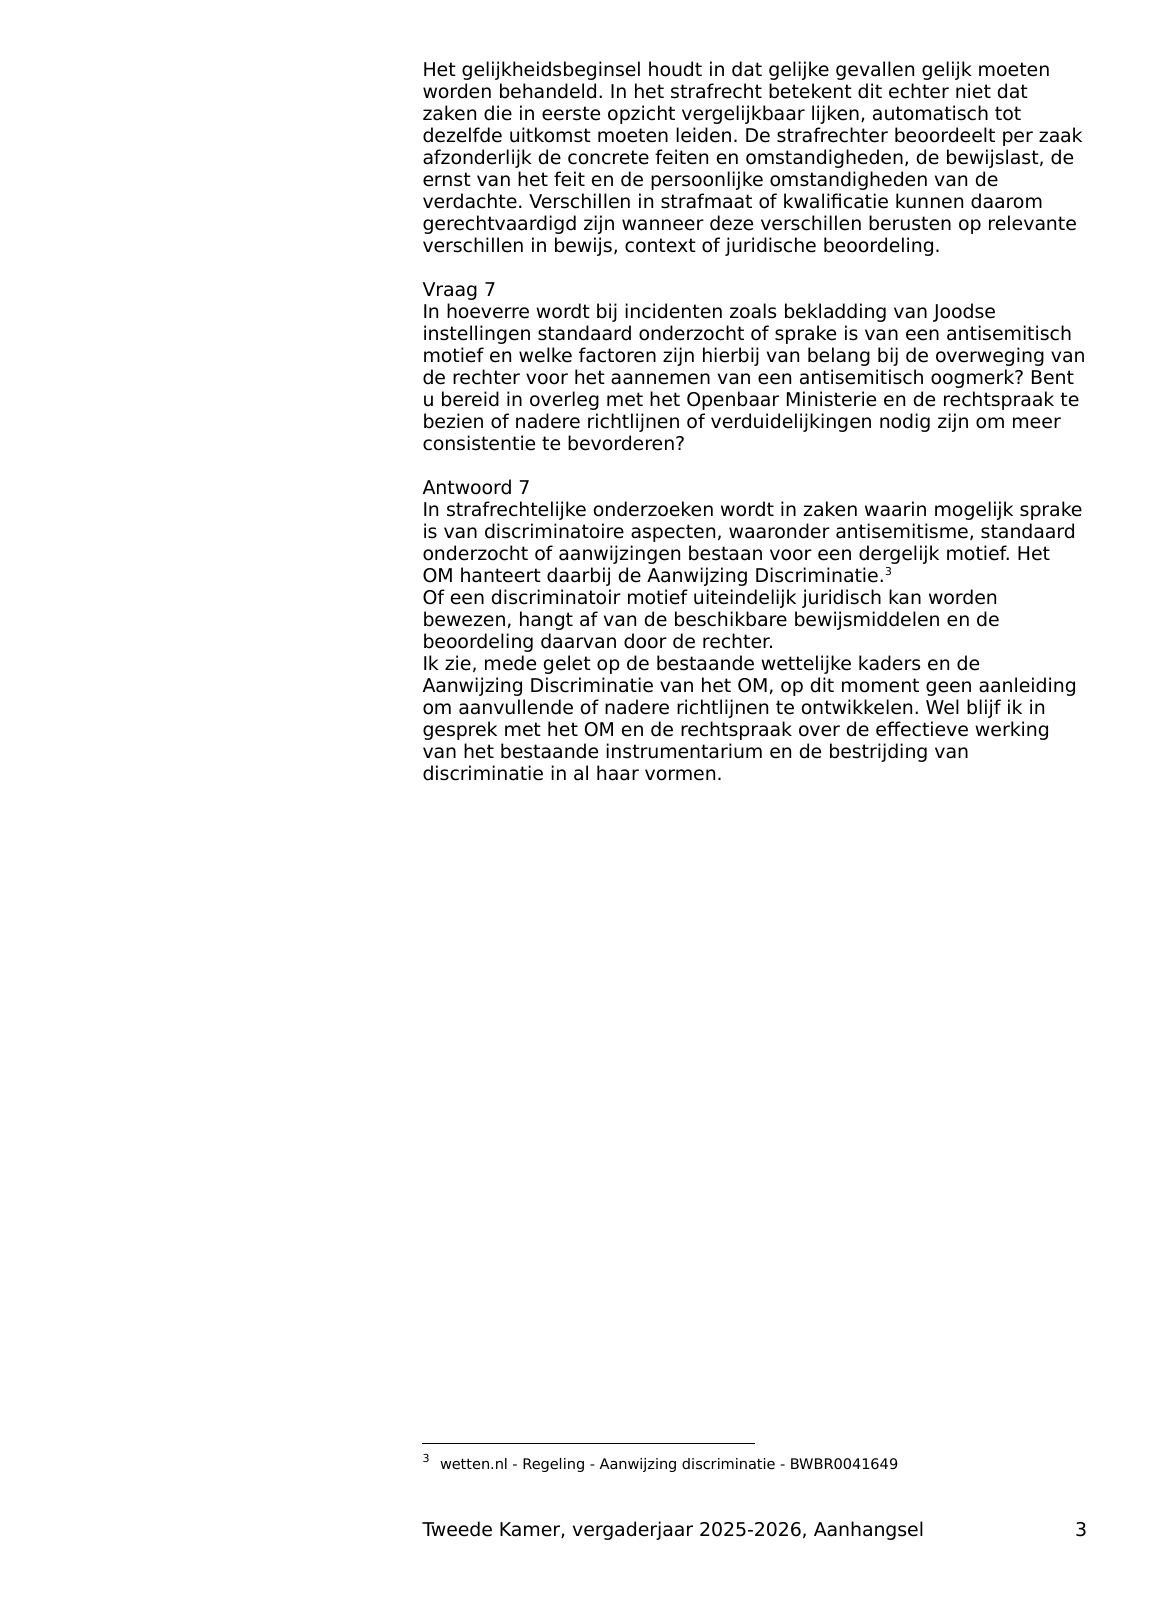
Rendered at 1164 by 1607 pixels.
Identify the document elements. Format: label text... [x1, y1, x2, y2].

text Het gelijkheidsbeginsel houdt in dat gelijke gevallen gelijk moeten worden behandeld. In het strafrecht betekent dit echter niet dat zaken die in eerste opzicht vergelijkbaar lijken, automatisch tot dezelfde uitkomst moeten leiden. De strafrechter beoordeelt per zaak afzonderlijk de concrete feiten en omstandigheden, de bewijslast, de ernst van het feit en de persoonlijke omstandigheden van de verdachte. Verschillen in strafmaat of kwalificatie kunnen daarom gerechtvaardigd zijn wanneer deze verschillen berusten op relevante verschillen in bewijs, context of juridische beoordeling. [422, 59, 1087, 257]
text wetten.nl - Regeling - Aanwijzing discriminatie - BWBR0041649 [422, 1452, 1087, 1474]
text In hoeverre wordt bij incidenten zoals bekladding van Joodse instellingen standaard onderzocht of sprake is van een antisemitisch motief en welke factoren zijn hierbij van belang bij de overweging van de rechter voor het aannemen van een antisemitisch oogmerk? Bent u bereid in overleg met het Openbaar Ministerie en de rechtspraak te bezien of nadere richtlijnen of verduidelijkingen nodig zijn om meer consistentie te bevorderen? [422, 301, 1087, 455]
text Ik zie, mede gelet op de bestaande wettelijke kaders en de Aanwijzing Discriminatie van het OM, op dit moment geen aanleiding om aanvullende of nadere richtlijnen te ontwikkelen. Wel blijf ik in gesprek met het OM en de rechtspraak over de effectieve werking van het bestaande instrumentarium en de bestrijding van discriminatie in al haar vormen. [422, 653, 1087, 785]
text In strafrechtelijke onderzoeken wordt in zaken waarin mogelijk sprake is van discriminatoire aspecten, waaronder antisemitisme, standaard onderzocht of aanwijzingen bestaan voor een dergelijk motief. Het OM hanteert daarbij de Aanwijzing Discriminatie. [422, 499, 1087, 587]
text Of een discriminatoir motief uiteindelijk juridisch kan worden bewezen, hangt af van de beschikbare bewijsmiddelen en de beoordeling daarvan door de rechter. [422, 587, 1087, 653]
text Vraag 7 [422, 279, 1087, 301]
text Antwoord 7 [422, 477, 1087, 499]
